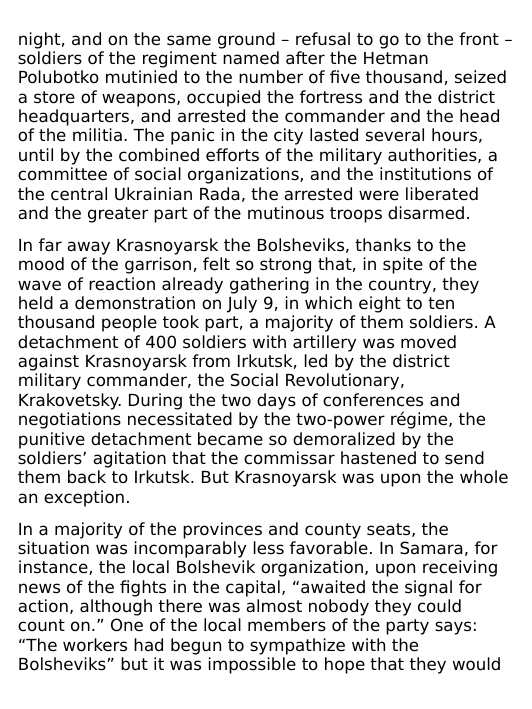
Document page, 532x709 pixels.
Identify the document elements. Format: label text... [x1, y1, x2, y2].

text night, and on the same ground – refusal to go to the front – soldiers of the regiment named after the Hetman Polubotko mutinied to the number of five thousand, seized a store of weapons, occupied the fortress and the district headquarters, and arrested the commander and the head of the militia. The panic in the city lasted several hours, until by the combined efforts of the military authorities, a committee of social organizations, and the institutions of the central Ukrainian Rada, the arrested were liberated and the greater part of the mutinous troops disarmed. [18, 29, 514, 223]
text In far away Krasnoyarsk the Bolsheviks, thanks to the mood of the garrison, felt so strong that, in spite of the wave of reaction already gathering in the country, they held a demonstration on July 9, in which eight to ten thousand people took part, a majority of them soldiers. A detachment of 400 soldiers with artillery was moved against Krasnoyarsk from Irkutsk, led by the district military commander, the Social Revolutionary, Krakovetsky. During the two days of conferences and negotiations necessitated by the two-power régime, the punitive detachment became so demoralized by the soldiers’ agitation that the commissar hastened to send them back to Irkutsk. But Krasnoyarsk was upon the whole an exception. [18, 236, 514, 507]
text In a majority of the provinces and county seats, the situation was incomparably less favorable. In Samara, for instance, the local Bolshevik organization, upon receiving news of the fights in the capital, “awaited the signal for action, although there was almost nobody they could count on.” One of the local members of the party says: “The workers had begun to sympathize with the Bolsheviks” but it was impossible to hope that they would [18, 519, 514, 674]
